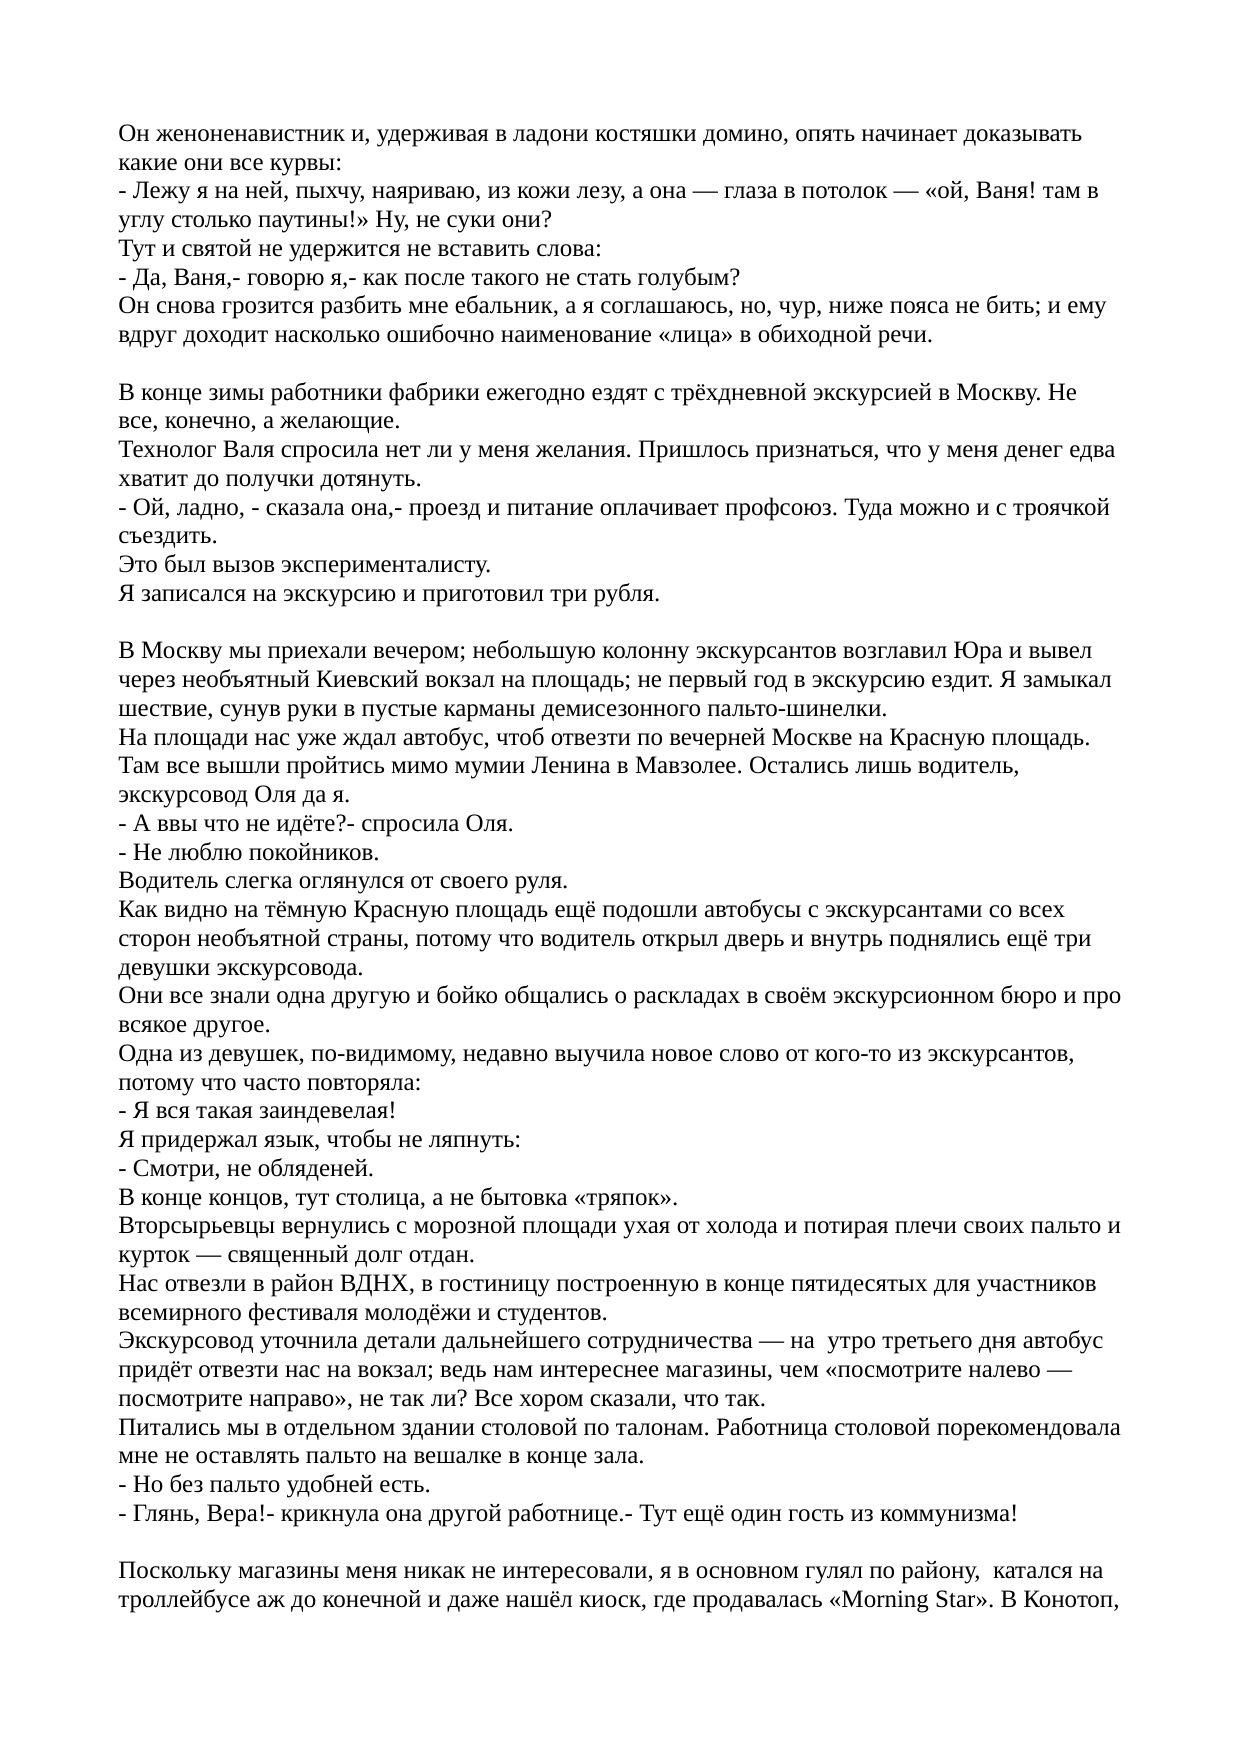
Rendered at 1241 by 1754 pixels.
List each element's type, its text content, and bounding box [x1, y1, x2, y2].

text На площади нас уже ждал автобус, чтоб отвезти по вечерней Москве на Красную площадь. [118, 722, 1122, 751]
text Одна из девушек, по-видимому, недавно выучила новое слово от кого-то из экскурсантов, потому что часто повторяла: [118, 1038, 1122, 1096]
text Он снова грозится разбить мне ебальник, а я соглашаюсь, но, чур, ниже пояса не бить; и ему вдруг доходит насколько ошибочно наименование «лица» в обиходной речи. [118, 291, 1122, 348]
text Я записался на экскурсию и приготовил три рубля. [118, 578, 1122, 607]
text В конце зимы работники фабрики ежегодно ездят с трёхдневной экскурсией в Москву. Не все, конечно, а желающие. [118, 377, 1122, 434]
text - Не люблю покойников. [118, 837, 1122, 866]
text - А ввы что не идёте?- спросила Оля. [118, 808, 1122, 837]
text Там все вышли пройтись мимо мумии Ленина в Мавзолее. Остались лишь водитель, экскурсовод Оля да я. [118, 751, 1122, 808]
text Он женоненавистник и, удерживая в ладони костяшки домино, опять начинает доказывать какие они все курвы: [118, 118, 1122, 176]
text Нас отвезли в район ВДНХ, в гостиницу построенную в конце пятидесятых для участников всемирного фестиваля молодёжи и студентов. [118, 1268, 1122, 1326]
text - Ой, ладно, - сказала она,- проезд и питание оплачивает профсоюз. Туда можно и с троячкой съездить. [118, 492, 1122, 549]
text Я придержал язык, чтобы не ляпнуть: [118, 1124, 1122, 1153]
text Водитель слегка оглянулся от своего руля. [118, 866, 1122, 894]
text Тут и святой не удержится не вставить слова: [118, 233, 1122, 262]
text Это был вызов эксперименталисту. [118, 549, 1122, 578]
text Экскурсовод уточнила детали дальнейшего сотрудничества — на утро третьего дня автобус придёт отвезти нас на вокзал; ведь нам интереснее магазины, чем «посмотрите налево — посмотрите направо», не так ли? Все хором сказали, что так. [118, 1326, 1122, 1412]
text - Да, Ваня,- говорю я,- как после такого не стать голубым? [118, 262, 1122, 291]
text - Но без пальто удобней есть. [118, 1469, 1122, 1498]
text Вторсырьевцы вернулись с морозной площади ухая от холода и потирая плечи своих пальто и курток — священный долг отдан. [118, 1211, 1122, 1268]
text Технолог Валя спросила нет ли у меня желания. Пришлось признаться, что у меня денег едва хватит до получки дотянуть. [118, 434, 1122, 492]
text Они все знали одна другую и бойко общались о раскладах в своём экскурсионном бюро и про всякое другое. [118, 981, 1122, 1038]
text Питались мы в отдельном здании столовой по талонам. Работница столовой порекомендовала мне не оставлять пальто на вешалке в конце зала. [118, 1412, 1122, 1469]
text Поскольку магазины меня никак не интересовали, я в основном гулял по району, катался на троллейбусе аж до конечной и даже нашёл киоск, где продавалась «Morning Star». В Конотоп, [118, 1556, 1122, 1613]
text - Я вся такая заиндевелая! [118, 1096, 1122, 1124]
text В Москву мы приехали вечером; небольшую колонну экскурсантов возглавил Юра и вывел через необъятный Киевский вокзал на площадь; не первый год в экскурсию ездит. Я замыкал шествие, сунув руки в пустые карманы демисезонного пальто-шинелки. [118, 636, 1122, 722]
text В конце концов, тут столица, а не бытовка «тряпок». [118, 1182, 1122, 1211]
text - Смотри, не обляденей. [118, 1153, 1122, 1182]
text - Глянь, Вера!- крикнула она другой работнице.- Тут ещё один гость из коммунизма! [118, 1498, 1122, 1527]
text Как видно на тёмную Красную площадь ещё подошли автобусы с экскурсантами со всех сторон необъятной страны, потому что водитель открыл дверь и внутрь поднялись ещё три девушки экскурсовода. [118, 894, 1122, 981]
text - Лежу я на ней, пыхчу, наяриваю, из кожи лезу, а она — глаза в потолок — «ой, Ваня! там в углу столько паутины!» Ну, не суки они? [118, 176, 1122, 233]
